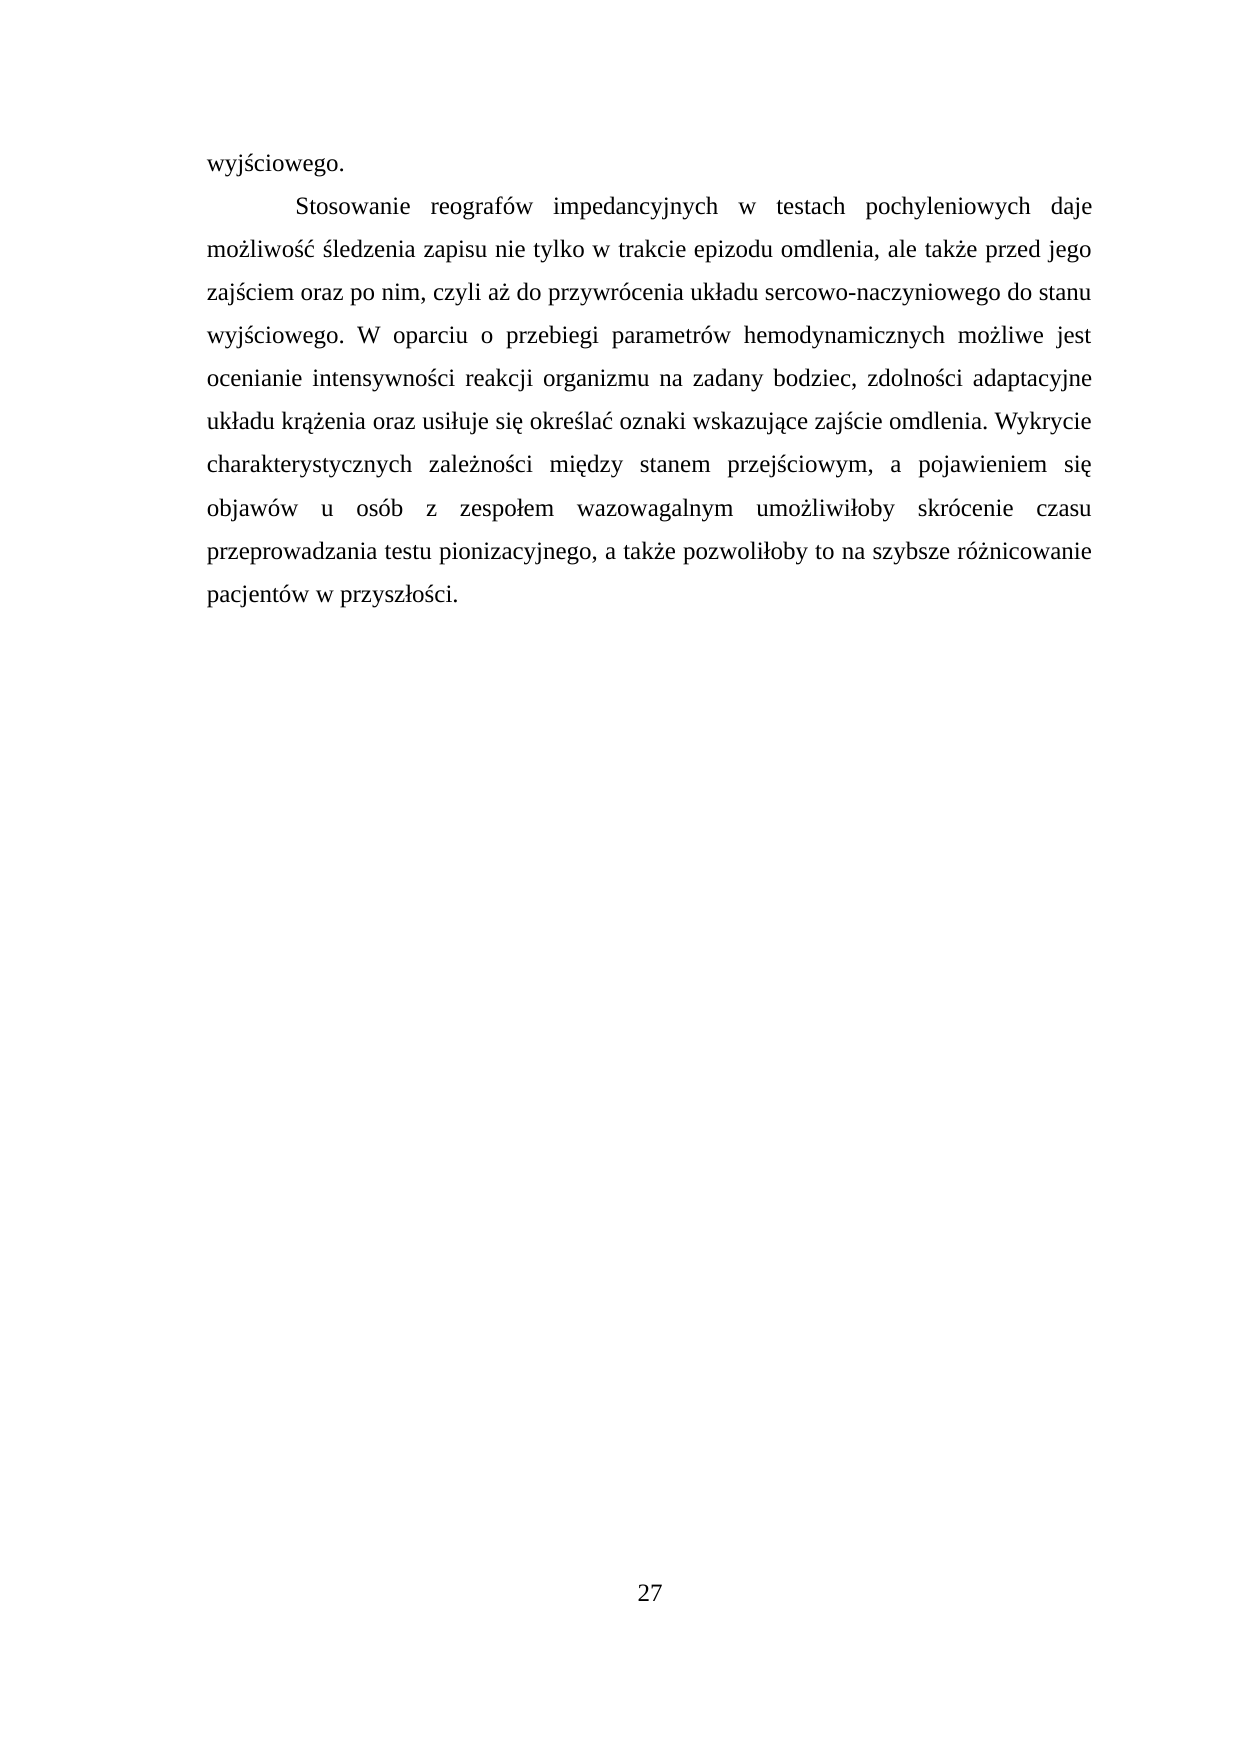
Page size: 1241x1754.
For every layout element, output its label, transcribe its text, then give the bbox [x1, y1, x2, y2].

text wyjściowego. [207, 148, 1093, 176]
text Stosowanie reografów impedancyjnych w testach pochyleniowych daje możliwość śledzenia zapisu nie tylko w trakcie epizodu omdlenia, ale także przed jego zajściem oraz po nim, czyli aż do przywrócenia układu sercowo-naczyniowego do stanu wyjściowego. W oparciu o przebiegi parametrów hemodynamicznych możliwe jest ocenianie intensywności reakcji organizmu na zadany bodziec, zdolności adaptacyjne układu krążenia oraz usiłuje się określać oznaki wskazujące zajście omdlenia. Wykrycie charakterystycznych zależności między stanem przejściowym, a pojawieniem się objawów u osób z zespołem wazowagalnym umożliwiłoby skrócenie czasu przeprowadzania testu pionizacyjnego, a także pozwoliłoby to na szybsze różnicowanie pacjentów w przyszłości. [207, 191, 1093, 608]
